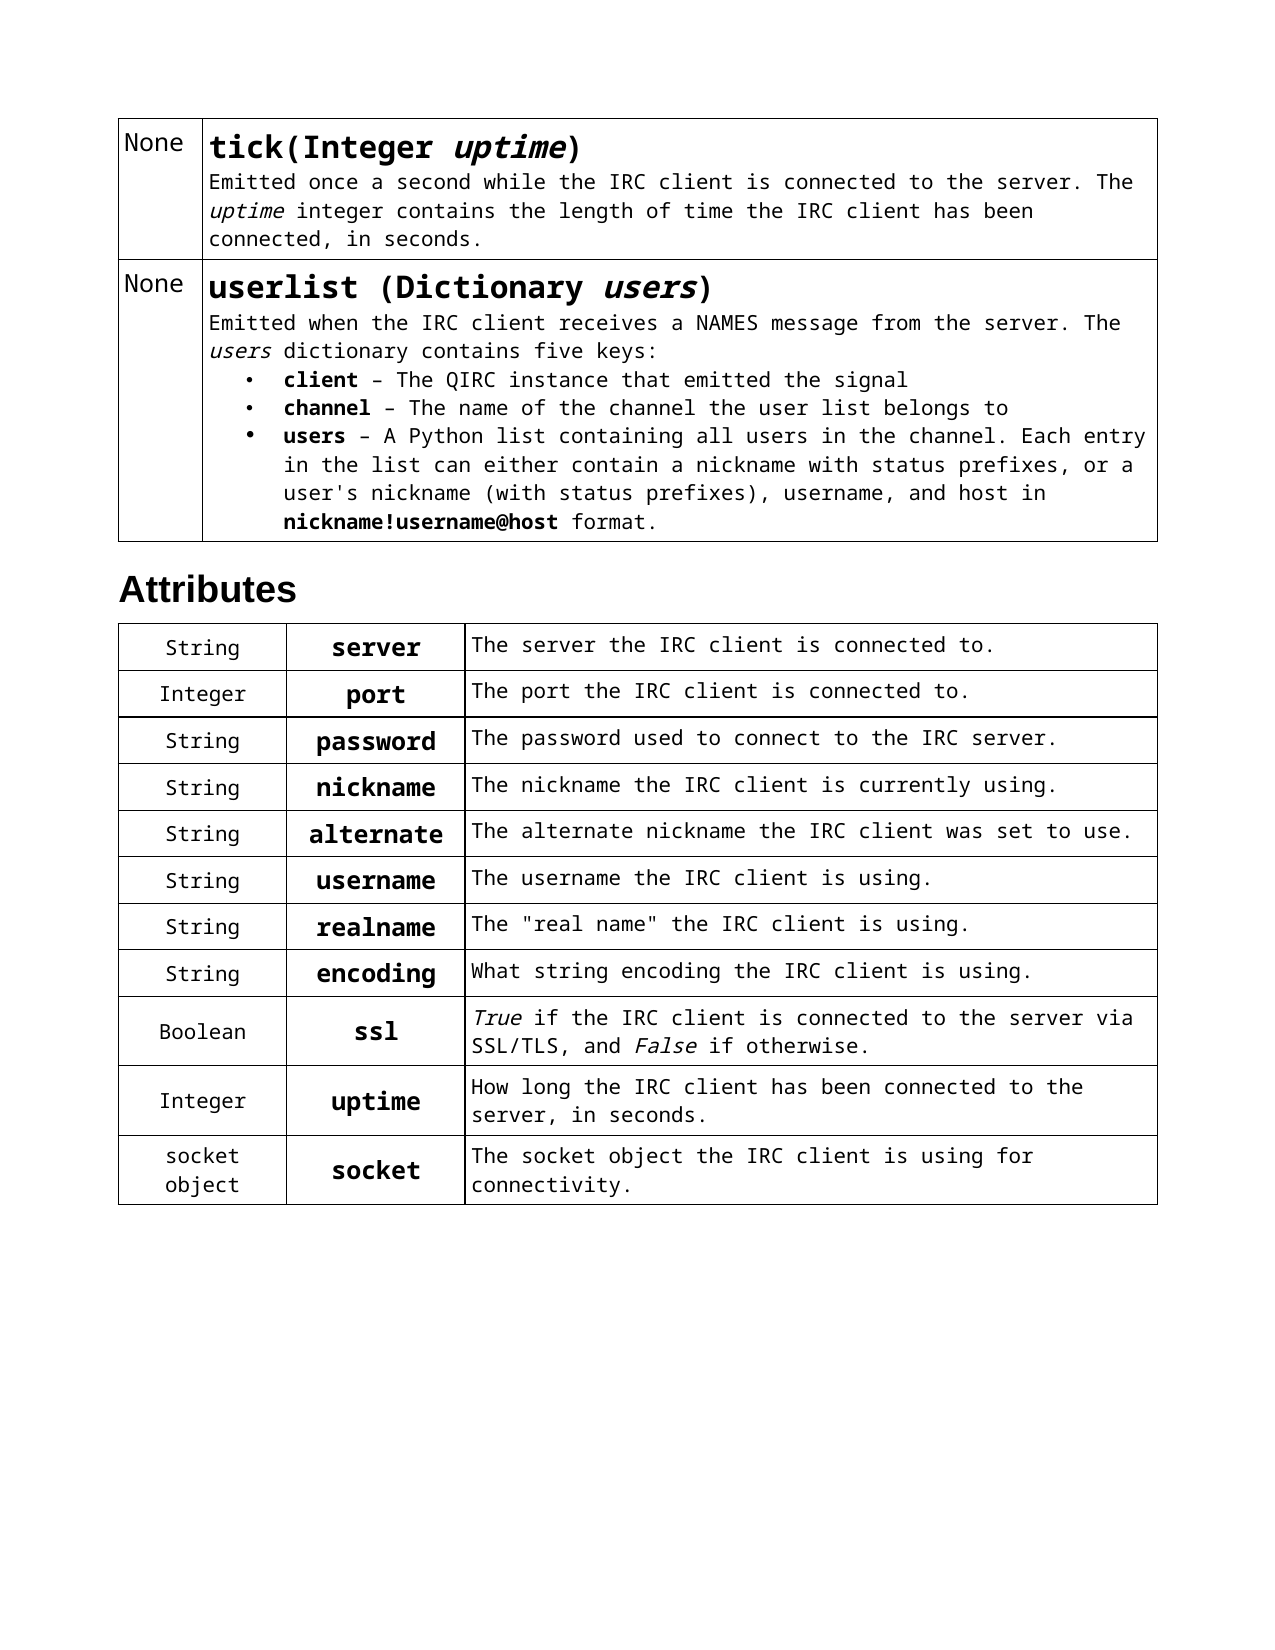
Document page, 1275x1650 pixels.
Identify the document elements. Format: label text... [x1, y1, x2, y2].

table_cell port [287, 671, 464, 716]
table_cell None [119, 260, 202, 541]
table_cell socket object [119, 1136, 286, 1204]
table_cell String [119, 950, 286, 996]
table_cell String [119, 811, 286, 856]
table_cell String [119, 904, 286, 949]
table_cell The port the IRC client is connected to. [466, 671, 1157, 716]
table_header server [287, 624, 464, 670]
table_cell userlist (Dictionary users) Emitted when the IRC client receives a NAMES message from the server. The users dictionary contains five keys: client – The QIRC instance that emitted the signal channel – The name of the channel the user list belongs to users – A Python list containing all users in the channel. Each entry in the list can either contain a nickname with status prefixes, or a user's nickname (with status prefixes), username, and host in nickname!username@host format. [203, 260, 1157, 541]
table_cell Integer [119, 671, 286, 716]
table_cell True if the IRC client is connected to the server via SSL/TLS, and False if otherwise. [466, 997, 1157, 1065]
table_cell What string encoding the IRC client is using. [466, 950, 1157, 996]
table_cell The alternate nickname the IRC client was set to use. [466, 811, 1157, 856]
table_cell Boolean [119, 997, 286, 1065]
table_cell realname [287, 904, 464, 949]
table_cell None [119, 119, 202, 258]
table_cell The "real name" the IRC client is using. [466, 904, 1157, 949]
table_cell socket [287, 1136, 464, 1204]
table_cell String [119, 857, 286, 903]
table_cell password [287, 718, 464, 763]
table_cell encoding [287, 950, 464, 996]
table_cell username [287, 857, 464, 903]
table_cell ssl [287, 997, 464, 1065]
table_cell The nickname the IRC client is currently using. [466, 764, 1157, 809]
subtitle Attributes [118, 567, 1157, 611]
table_cell nickname [287, 764, 464, 809]
table_cell The username the IRC client is using. [466, 857, 1157, 903]
table_cell How long the IRC client has been connected to the server, in seconds. [466, 1066, 1157, 1134]
table_header String [119, 624, 286, 670]
table_cell Integer [119, 1066, 286, 1134]
table_cell uptime [287, 1066, 464, 1134]
table_cell String [119, 718, 286, 763]
table_cell The socket object the IRC client is using for connectivity. [466, 1136, 1157, 1204]
table_cell The password used to connect to the IRC server. [466, 718, 1157, 763]
table_cell tick(Integer uptime) Emitted once a second while the IRC client is connected to the server. The uptime integer contains the length of time the IRC client has been connected, in seconds. [203, 119, 1157, 258]
table_header The server the IRC client is connected to. [466, 624, 1157, 670]
table_cell alternate [287, 811, 464, 856]
table_cell String [119, 764, 286, 809]
